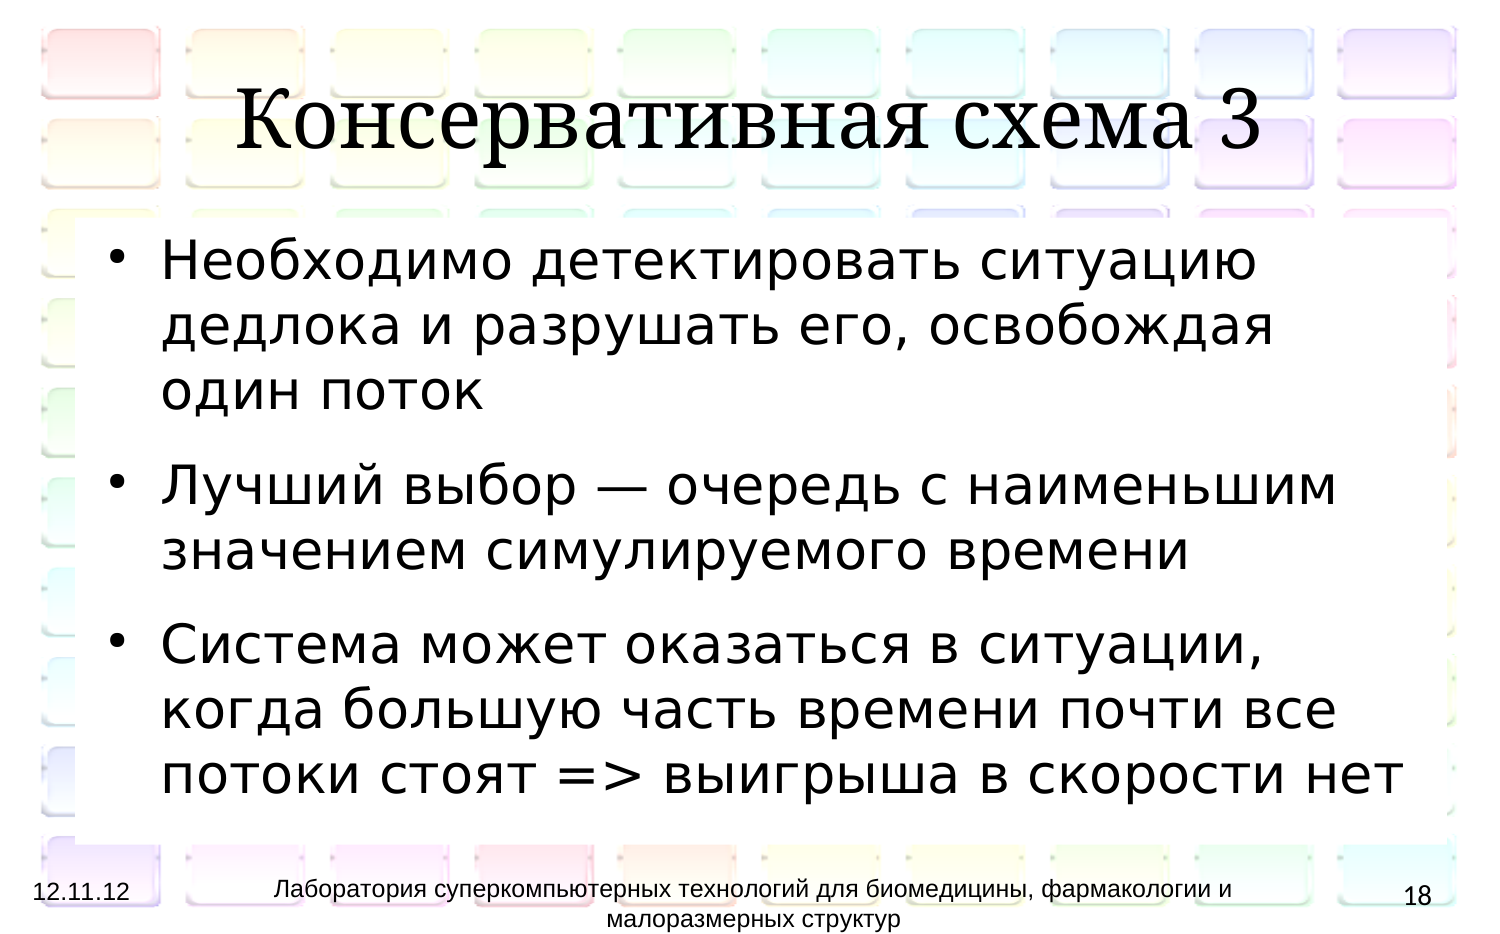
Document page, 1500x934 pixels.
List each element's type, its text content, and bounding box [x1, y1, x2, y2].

title Консервативная схема 3 [75, 37, 1426, 193]
text_box [1387, 868, 1473, 918]
picture [0, 0, 1500, 934]
text_box 12.11.12 [17, 868, 184, 918]
list Необходимо детектировать ситуацию дедлока и разрушать его, освобождая один поток Лучший выбор — очередь с наименьшим значением симулируемого времени Система может оказаться в ситуации, когда большую часть времени почти все потоки стоят => выигрыша в скорости нет [75, 217, 1447, 845]
text_box Лаборатория суперкомпьютерных технологий для биомедицины, фармакологии и малоразмерных структур [171, 864, 1338, 915]
